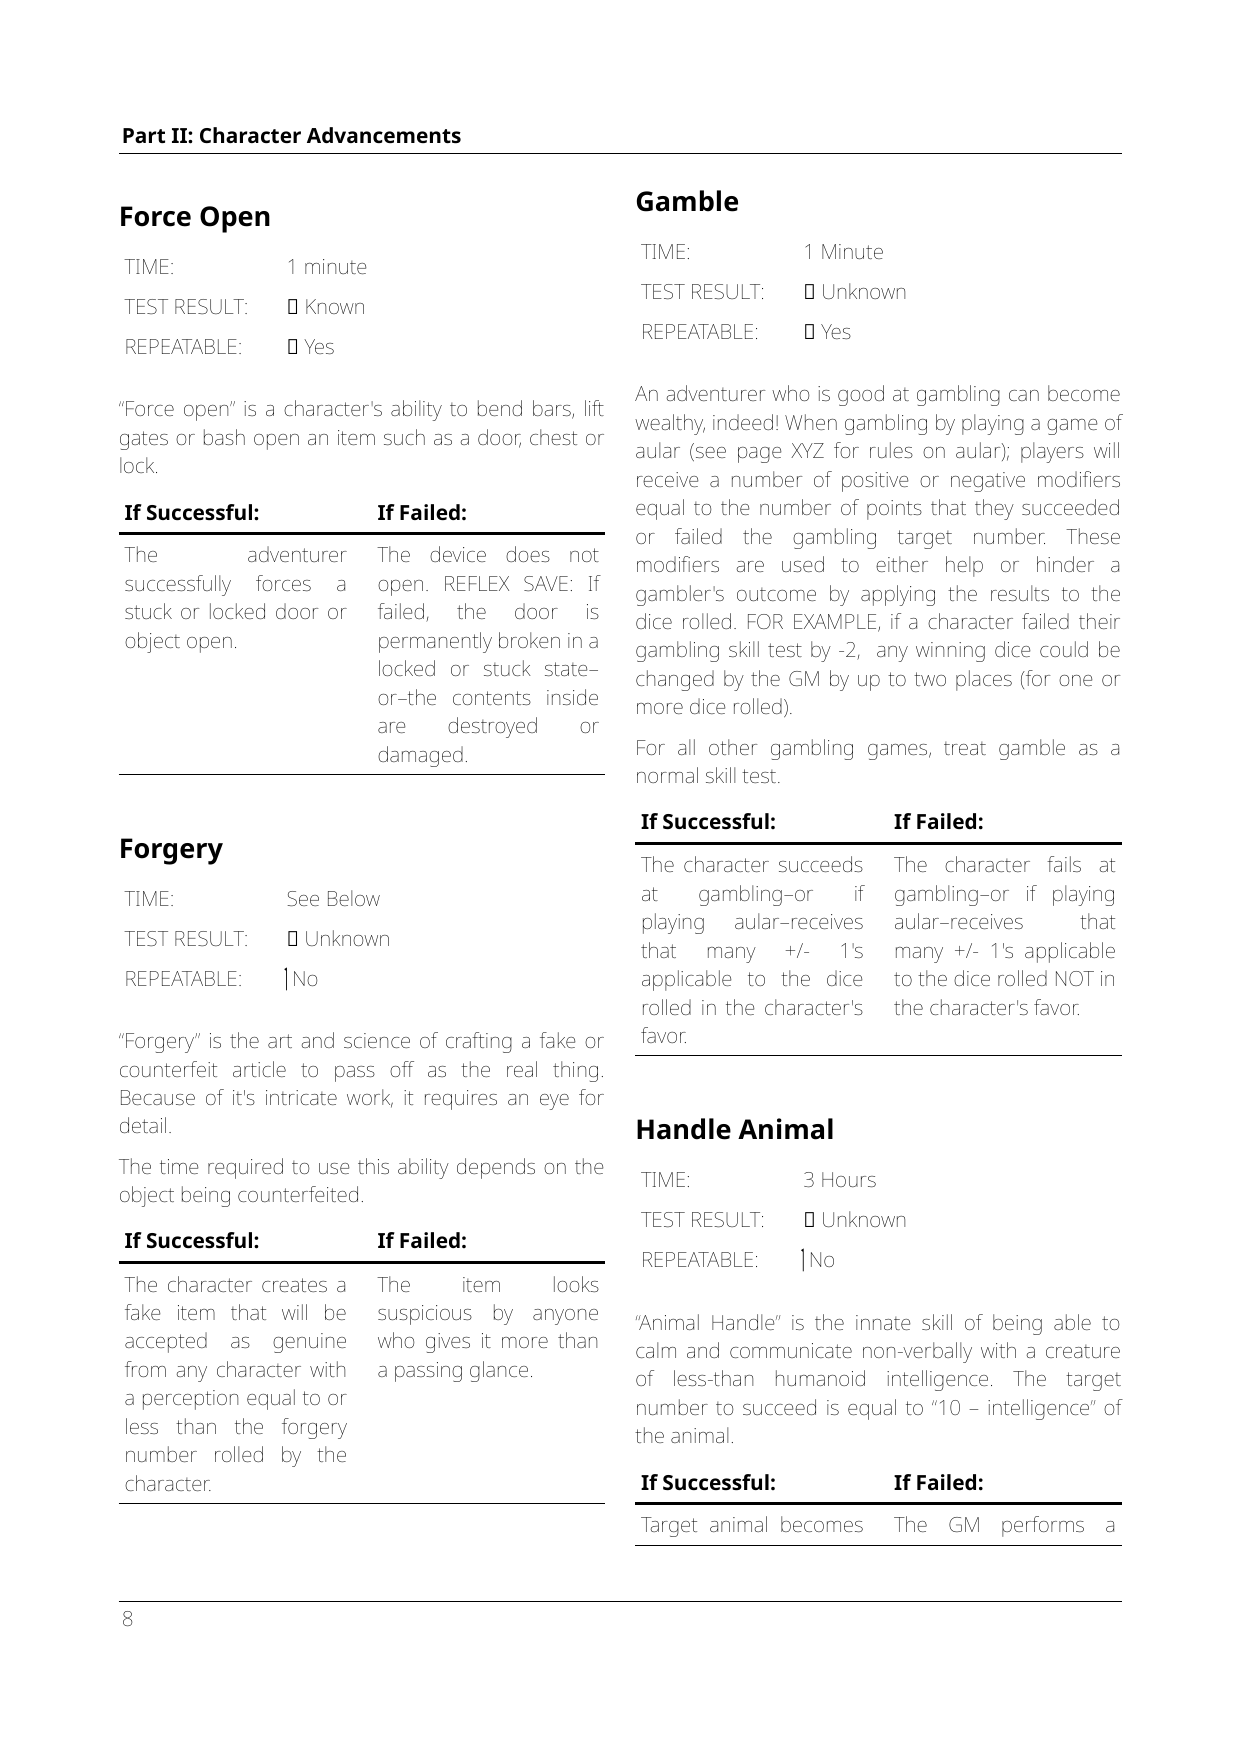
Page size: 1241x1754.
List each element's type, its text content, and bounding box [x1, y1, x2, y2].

table_cell [353, 1264, 372, 1503]
table_header 3 Hours [797, 1160, 1122, 1199]
table_cell [353, 535, 372, 774]
text An adventurer who is good at gambling can become wealthy, indeed! When gambling by playing a game of aular (see page XYZ for rules on aular); players will receive a number of positive or negative modifiers equal to the number of points that they succeeded or failed the gambling target number. These modifiers are used to either help or hinder a gambler's outcome by applying the results to the dice rolled. FOR EXAMPLE, if a character failed their gambling skill test by -2, any winning dice could be changed by the GM by up to two places (for one or more dice rolled). [635, 351, 1122, 721]
table_cell The item looks suspicious by anyone who gives it more than a passing glance. [372, 1264, 605, 1503]
table_cell REPEATABLE: [635, 1239, 797, 1279]
table_header See Below [281, 878, 605, 918]
table_header If Failed: [888, 802, 1122, 842]
table_cell  No [281, 958, 605, 998]
table_header TIME: [119, 878, 281, 918]
table_header [353, 492, 372, 532]
table_header If Failed: [372, 1221, 605, 1261]
table_header If Successful: [635, 1462, 869, 1502]
table_cell [869, 845, 888, 1055]
text Force Open [118, 198, 605, 234]
table_header TIME: [119, 246, 281, 286]
text Gamble [635, 183, 1122, 219]
table_header If Successful: [635, 802, 869, 842]
table_header 1 minute [281, 246, 605, 286]
table_header 1 Minute [797, 231, 1122, 271]
table_cell The GM performs a [888, 1505, 1122, 1545]
table_cell  Yes [281, 326, 605, 366]
text Forgery [118, 829, 605, 866]
table_cell  Unknown [281, 918, 605, 958]
table_header TIME: [635, 231, 797, 271]
table_cell  Known [281, 286, 605, 326]
table_header [869, 1462, 888, 1502]
table_cell The adventurer successfully forces a stuck or locked door or object open. [119, 535, 353, 774]
table_cell The character fails at gambling–or if playing aular–receives that many +/- 1's applicable to the dice rolled NOT in the character's favor. [888, 845, 1122, 1055]
table_header If Successful: [119, 492, 353, 532]
table_cell Target animal becomes [635, 1505, 869, 1545]
table_cell The character succeeds at gambling–or if playing aular–receives that many +/- 1's applicable to the dice rolled in the character's favor. [635, 845, 869, 1055]
table_cell TEST RESULT: [635, 271, 797, 311]
table_cell TEST RESULT: [119, 918, 281, 958]
table_cell  Yes [797, 311, 1122, 351]
table_cell TEST RESULT: [635, 1200, 797, 1239]
table_cell TEST RESULT: [119, 286, 281, 326]
table_header TIME: [635, 1160, 797, 1199]
table_header [353, 1221, 372, 1261]
text “Animal Handle” is the innate skill of being able to calm and communicate non-verbally with a creature of less-than humanoid intelligence. The target number to succeed is equal to “10 – intelligence” of the animal. [635, 1279, 1122, 1450]
table_cell [869, 1505, 888, 1545]
text For all other gambling games, treat gamble as a normal skill test. [635, 733, 1122, 790]
table_header If Failed: [372, 492, 605, 532]
table_cell The character creates a fake item that will be accepted as genuine from any character with a perception equal to or less than the forgery number rolled by the character. [119, 1264, 353, 1503]
text The time required to use this ability depends on the object being counterfeited. [118, 1152, 605, 1209]
table_cell The device does not open. REFLEX SAVE: If failed, the door is permanently broken in a locked or stuck state–or–the contents inside are destroyed or damaged. [372, 535, 605, 774]
table_cell  Unknown [797, 271, 1122, 311]
table_cell  Unknown [797, 1200, 1122, 1239]
text “Forgery” is the art and science of crafting a fake or counterfeit article to pass off as the real thing. Because of it's intricate work, it requires an eye for detail. [118, 998, 605, 1140]
table_cell REPEATABLE: [119, 326, 281, 366]
table_cell  No [797, 1239, 1122, 1279]
text Handle Animal [635, 1111, 1122, 1148]
table_cell REPEATABLE: [635, 311, 797, 351]
table_header If Failed: [888, 1462, 1122, 1502]
text “Force open” is a character's ability to bend bars, lift gates or bash open an item such as a door, chest or lock. [118, 366, 605, 480]
table_header [869, 802, 888, 842]
table_header If Successful: [119, 1221, 353, 1261]
table_cell REPEATABLE: [119, 958, 281, 998]
